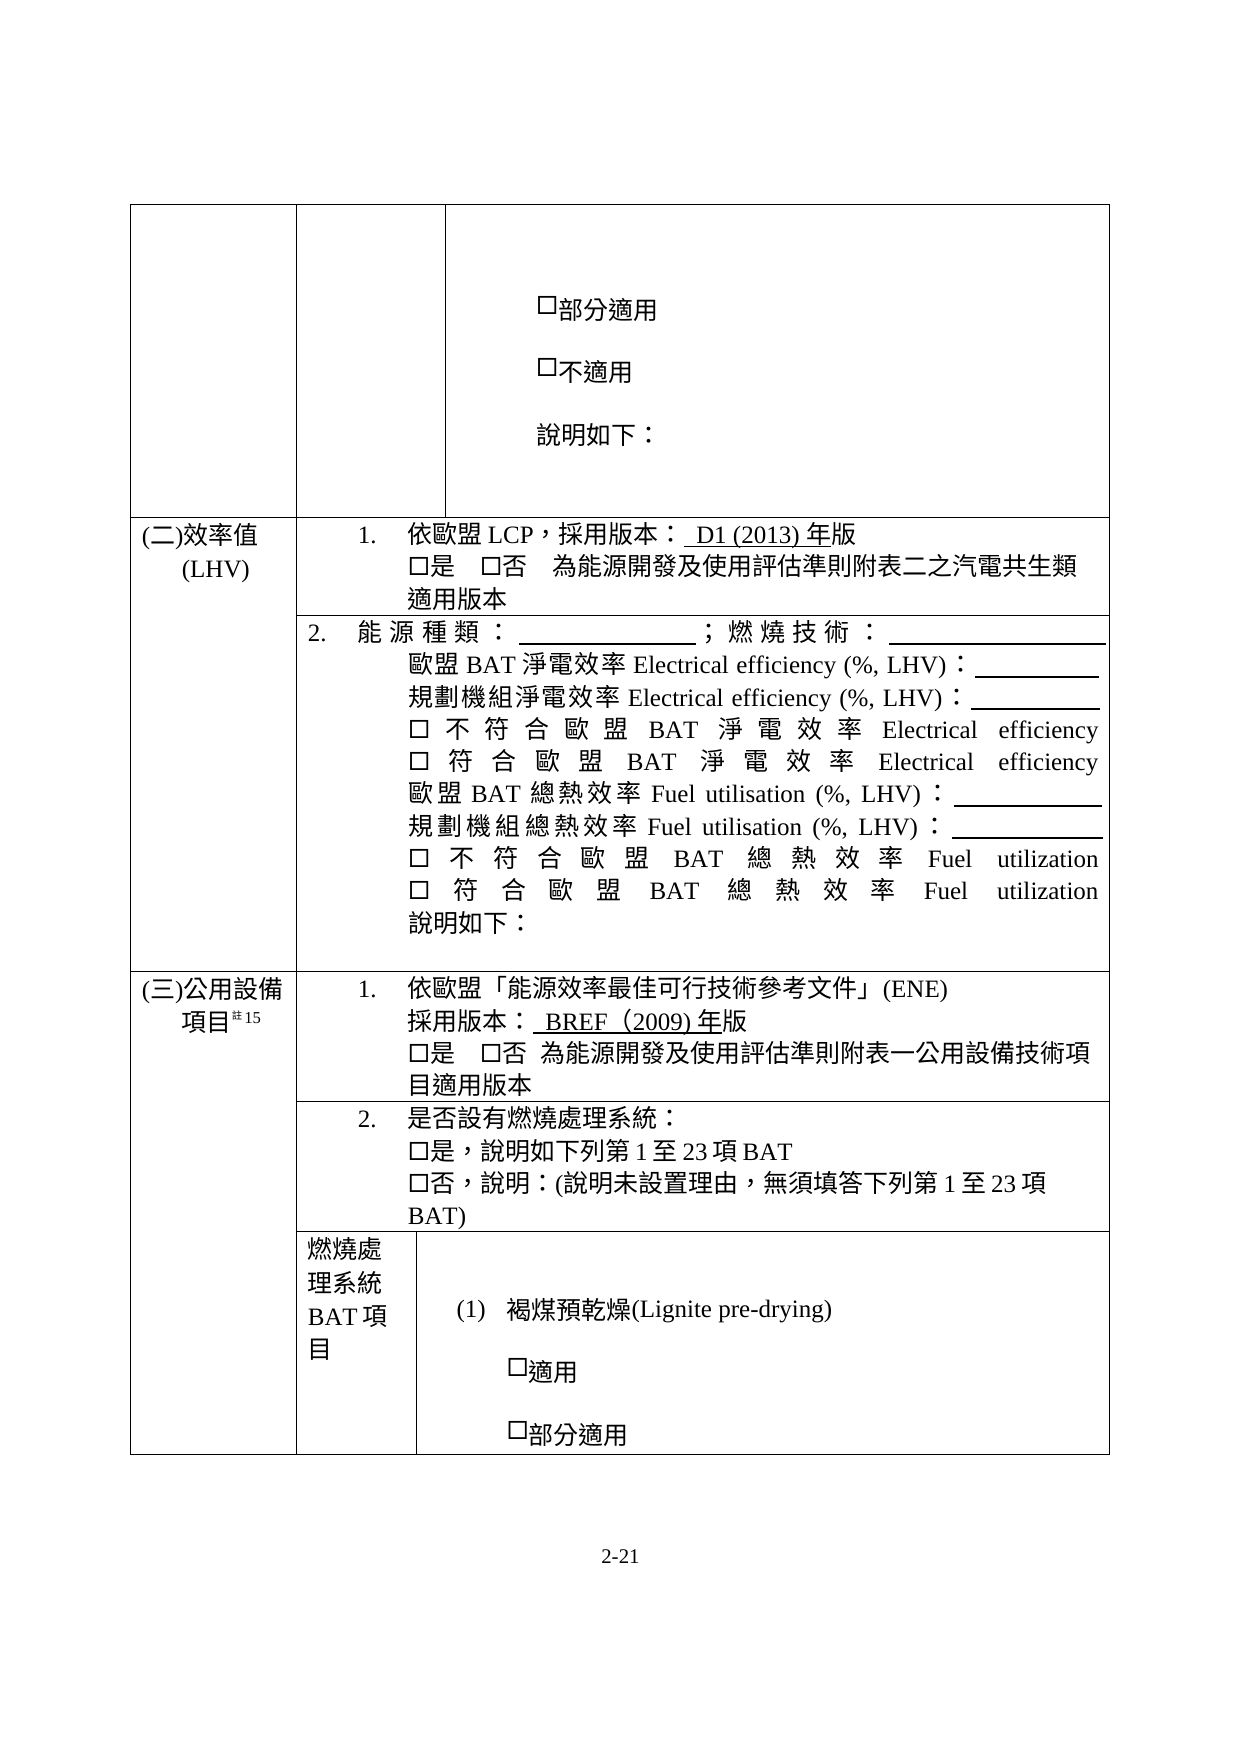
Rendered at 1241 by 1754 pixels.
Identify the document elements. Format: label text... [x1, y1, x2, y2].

table_cell (三)公用設備項目註15 [131, 972, 296, 1454]
table_cell 依歐盟LCP，採用版本： D1 (2013) 年版 是 否 為能源開發及使用評估準則附表二之汽電共生類適用版本 [297, 518, 1109, 614]
table_cell 褐煤預乾燥(Lignite pre-drying) 適用 部分適用 [417, 1232, 1109, 1454]
table_cell 依歐盟「能源效率最佳可行技術參考文件」(ENE) 採用版本： BREF（2009) 年版 是 否 為能源開發及使用評估準則附表一公用設備技術項目適用版本 [297, 972, 1109, 1101]
table_header [131, 205, 296, 517]
table_cell [297, 205, 445, 517]
table_cell 是否設有燃燒處理系統： 是，說明如下列第1至23項BAT 否，說明：(說明未設置理由，無須填答下列第1至23項BAT) [297, 1102, 1109, 1231]
table_cell 部分適用 不適用 說明如下： [446, 205, 1109, 517]
table_cell (二)效率值(LHV) [131, 518, 296, 971]
table_cell 能源種類： ；燃燒技術： 歐盟BAT淨電效率Electrical efficiency (%, LHV)： 規劃機組淨電效率Electrical efficiency (%, LHV)： 不符合歐盟BAT淨電效率Electrical efficiency 符合歐盟BAT淨電效率Electrical efficiency 歐盟BAT總熱效率Fuel utilisation (%, LHV)： 規劃機組總熱效率Fuel utilisation (%, LHV)： 不符合歐盟BAT總熱效率Fuel utilization 符合歐盟BAT總熱效率Fuel utilization 說明如下： [297, 616, 1109, 971]
table_cell 燃燒處理系統BAT項目 [297, 1232, 416, 1454]
